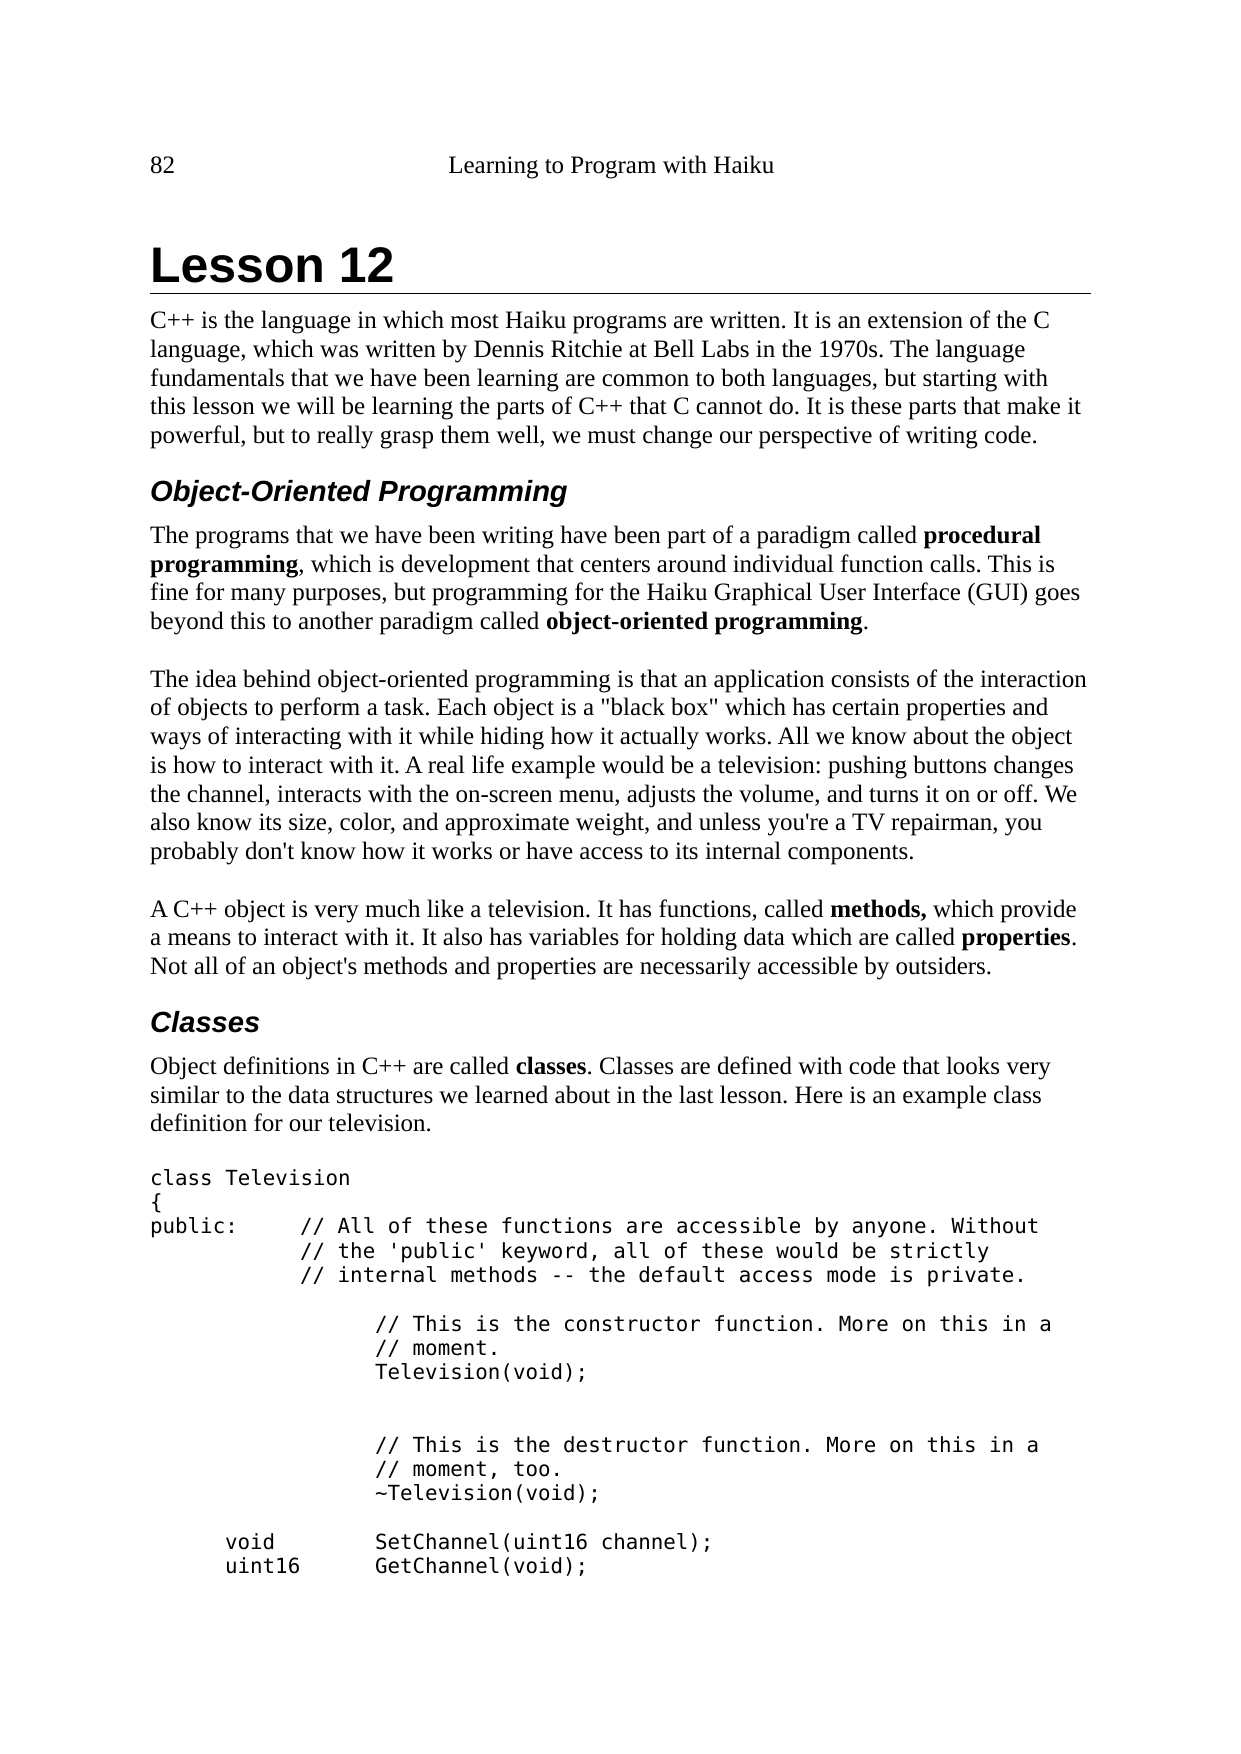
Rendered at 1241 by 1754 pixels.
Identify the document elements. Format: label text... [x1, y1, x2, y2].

text A C++ object is very much like a television. It has functions, called methods, which provide a means to interact with it. It also has variables for holding data which are called properties. Not all of an object's methods and properties are necessarily accessible by outsiders. [150, 894, 1091, 980]
text Television(void); [150, 1360, 1091, 1384]
text The idea behind object-oriented programming is that an application consists of the interaction of objects to perform a task. Each object is a "black box" which has certain properties and ways of interacting with it while hiding how it actually works. All we know about the object is how to interact with it. A real life example would be a television: pushing buttons changes the channel, interacts with the on-screen menu, adjusts the volume, and turns it on or off. We also know its size, color, and approximate weight, and unless you're a TV repairman, you probably don't know how it works or have access to its internal components. [150, 664, 1091, 865]
text void SetChannel(uint16 channel); [150, 1530, 1091, 1554]
text C++ is the language in which most Haiku programs are written. It is an extension of the C language, which was written by Dennis Ritchie at Bell Labs in the 1970s. The language fundamentals that we have been learning are common to both languages, but starting with this lesson we will be learning the parts of C++ that C cannot do. It is these parts that make it powerful, but to really grasp them well, we must change our perspective of writing code. [150, 305, 1091, 449]
text The programs that we have been writing have been part of a paradigm called procedural programming, which is development that centers around individual function calls. This is fine for many purposes, but programming for the Haiku Graphical User Interface (GUI) goes beyond this to another paradigm called object-oriented programming. [150, 520, 1091, 635]
text uint16 GetChannel(void); [150, 1554, 1091, 1578]
text // moment, too. [150, 1457, 1091, 1481]
text class Television [150, 1166, 1091, 1190]
text public: // All of these functions are accessible by anyone. Without [150, 1214, 1091, 1239]
text // moment. [150, 1336, 1091, 1360]
subtitle Classes [150, 1005, 1091, 1038]
subtitle Lesson 12 [150, 235, 1091, 293]
text ~Television(void); [150, 1481, 1091, 1506]
text Object definitions in C++ are called classes. Classes are defined with code that looks very similar to the data structures we learned about in the last lesson. Here is an example class definition for our television. [150, 1051, 1091, 1137]
text // This is the constructor function. More on this in a [150, 1312, 1091, 1336]
text // internal methods -- the default access mode is private. [150, 1263, 1091, 1287]
text // This is the destructor function. More on this in a [150, 1433, 1091, 1457]
subtitle Object-Oriented Programming [150, 474, 1091, 507]
text { [150, 1190, 1091, 1214]
text // the 'public' keyword, all of these would be strictly [150, 1239, 1091, 1263]
